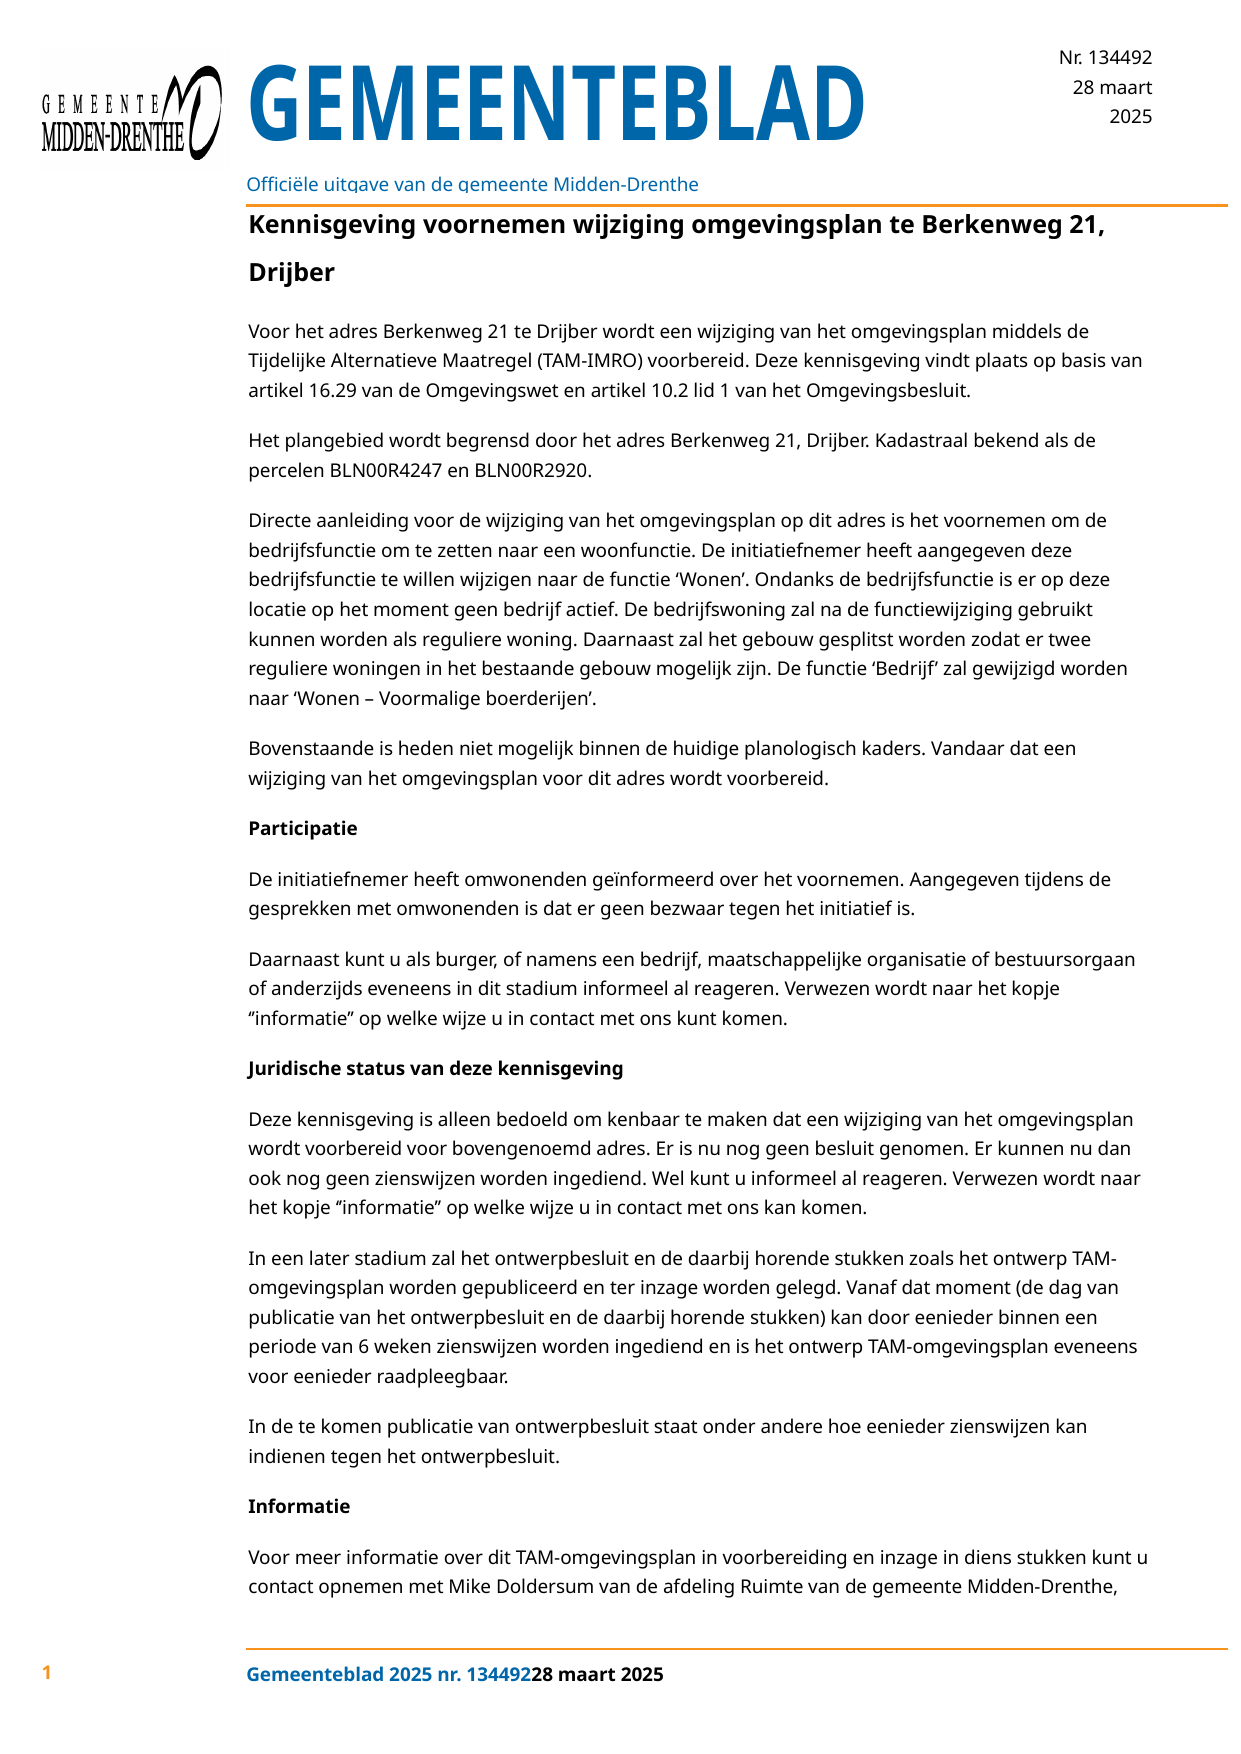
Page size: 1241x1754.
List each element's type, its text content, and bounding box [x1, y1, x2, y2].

text Daarnaast kunt u als burger, of namens een bedrijf, maatschappelijke organisatie of bestuursorgaan of anderzijds eveneens in dit stadium informeel al reageren. Verwezen wordt naar het kopje ‘’informatie’’ op welke wijze u in contact met ons kunt komen. [248, 946, 1152, 1031]
text Juridische status van deze kennisgeving [248, 1055, 1152, 1081]
text Voor meer informatie over dit TAM-omgevingsplan in voorbereiding en inzage in diens stukken kunt u contact opnemen met Mike Doldersum van de afdeling Ruimte van de gemeente Midden-Drenthe, [248, 1544, 1152, 1599]
text Bovenstaande is heden niet mogelijk binnen de huidige planologisch kaders. Vandaar dat een wijziging van het omgevingsplan voor dit adres wordt voorbereid. [248, 735, 1152, 791]
text Kennisgeving voornemen wijziging omgevingsplan te Berkenweg 21, Drijber [248, 207, 1152, 288]
text De initiatiefnemer heeft omwonenden geïnformeerd over het voornemen. Aangegeven tijdens de gesprekken met omwonenden is dat er geen bezwaar tegen het initiatief is. [248, 866, 1152, 921]
text Directe aanleiding voor de wijziging van het omgevingsplan op dit adres is het voornemen om de bedrijfsfunctie om te zetten naar een woonfunctie. De initiatiefnemer heeft aangegeven deze bedrijfsfunctie te willen wijzigen naar de functie ‘Wonen’. Ondanks de bedrijfsfunctie is er op deze locatie op het moment geen bedrijf actief. De bedrijfswoning zal na de functiewijziging gebruikt kunnen worden als reguliere woning. Daarnaast zal het gebouw gesplitst worden zodat er twee reguliere woningen in het bestaande gebouw mogelijk zijn. De functie ‘Bedrijf’ zal gewijzigd worden naar ‘Wonen – Voormalige boerderijen’. [248, 507, 1152, 711]
text Informatie [248, 1494, 1152, 1519]
text Participatie [248, 815, 1152, 841]
text Voor het adres Berkenweg 21 te Drijber wordt een wijziging van het omgevingsplan middels de Tijdelijke Alternatieve Maatregel (TAM-IMRO) voorbereid. Deze kennisgeving vindt plaats op basis van artikel 16.29 van de Omgevingswet en artikel 10.2 lid 1 van het Omgevingsbesluit. [248, 318, 1152, 403]
text Deze kennisgeving is alleen bedoeld om kenbaar te maken dat een wijziging van het omgevingsplan wordt voorbereid voor bovengenoemd adres. Er is nu nog geen besluit genomen. Er kunnen nu dan ook nog geen zienswijzen worden ingediend. Wel kunt u informeel al reageren. Verwezen wordt naar het kopje ‘’informatie’’ op welke wijze u in contact met ons kan komen. [248, 1106, 1152, 1220]
text In een later stadium zal het ontwerpbesluit en de daarbij horende stukken zoals het ontwerp TAM-omgevingsplan worden gepubliceerd en ter inzage worden gelegd. Vanaf dat moment (de dag van publicatie van het ontwerpbesluit en de daarbij horende stukken) kan door eenieder binnen een periode van 6 weken zienswijzen worden ingediend en is het ontwerp TAM-omgevingsplan eveneens voor eenieder raadpleegbaar. [248, 1245, 1152, 1389]
picture [41, 47, 231, 172]
text In de te komen publicatie van ontwerpbesluit staat onder andere hoe eenieder zienswijzen kan indienen tegen het ontwerpbesluit. [248, 1414, 1152, 1469]
text Het plangebied wordt begrensd door het adres Berkenweg 21, Drijber. Kadastraal bekend als de percelen BLN00R4247 en BLN00R2920. [248, 427, 1152, 483]
